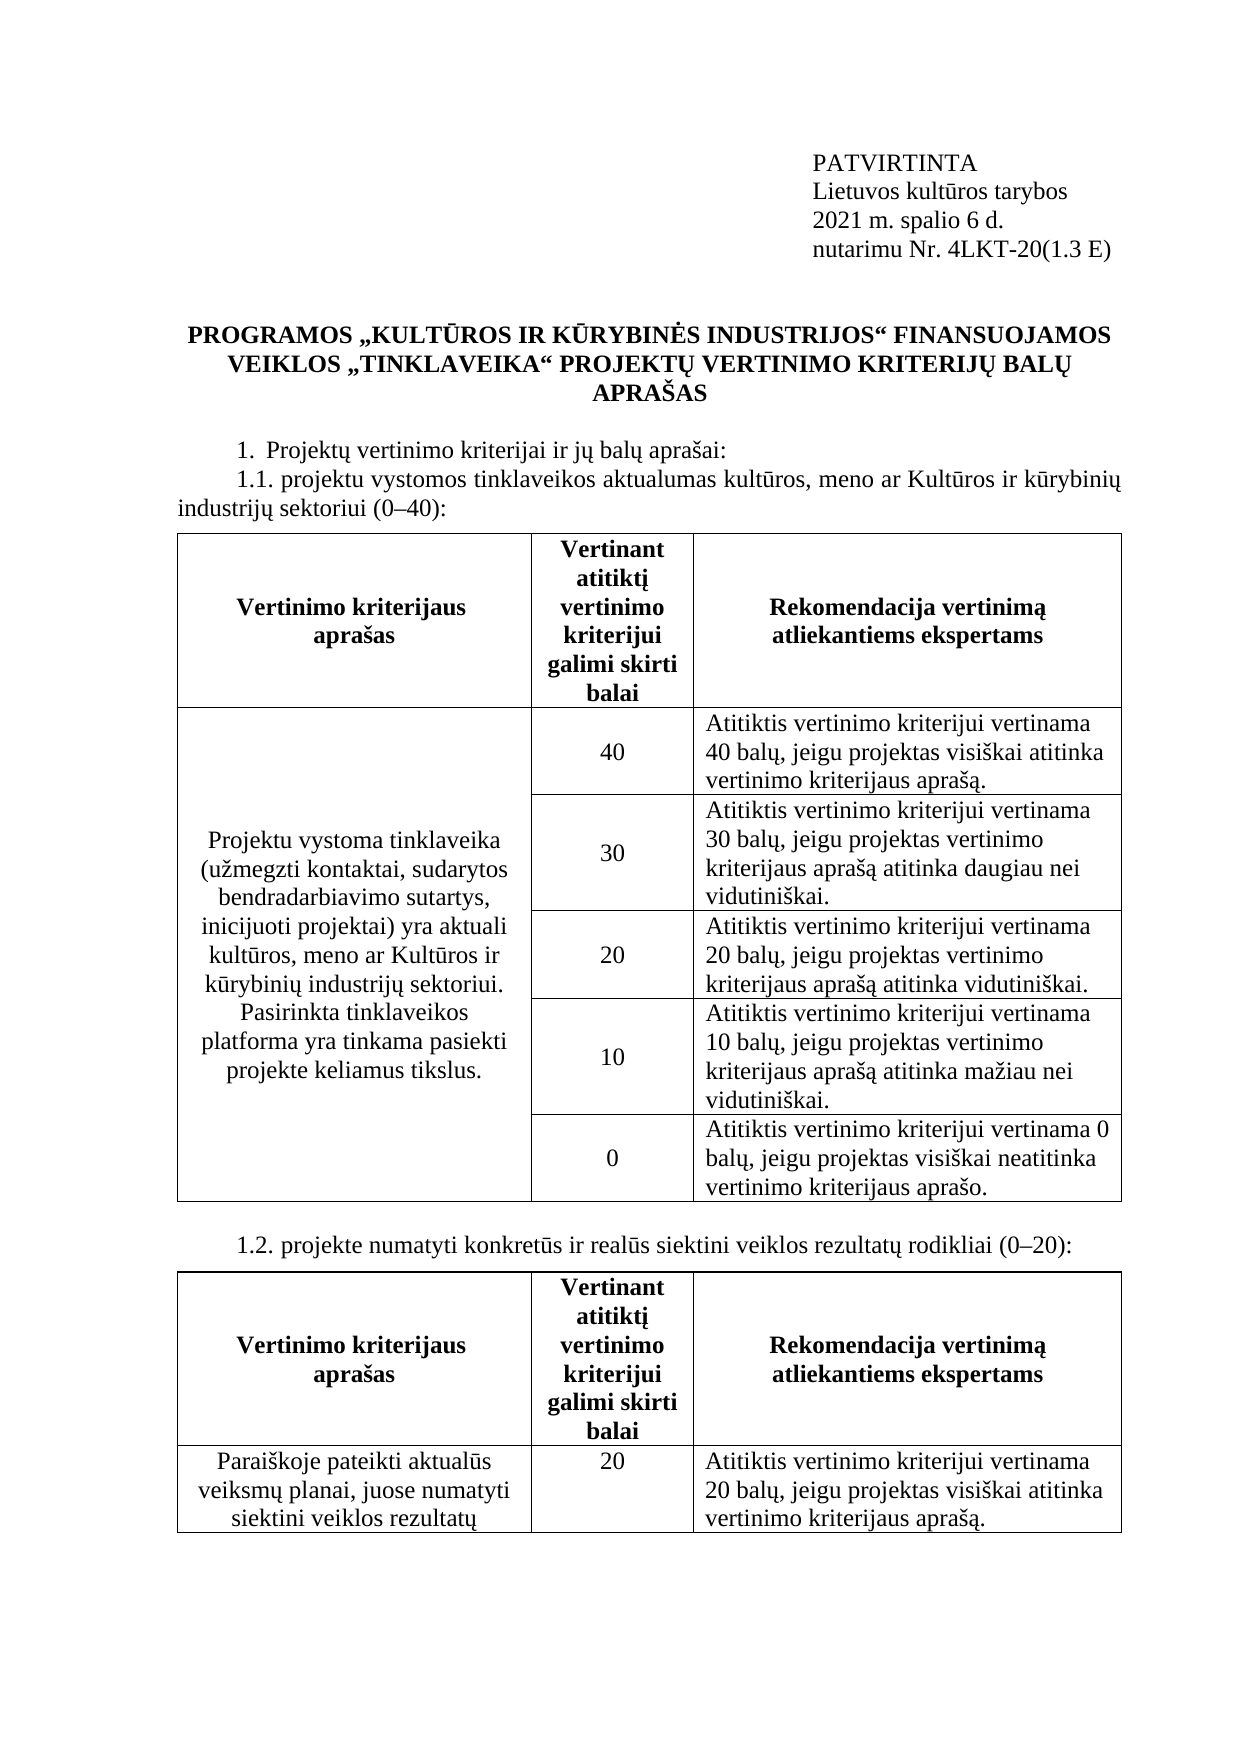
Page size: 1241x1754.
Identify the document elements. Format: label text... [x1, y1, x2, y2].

table_cell 30 [532, 795, 693, 910]
table_cell Atitiktis vertinimo kriterijui vertinama 20 balų, jeigu projektas vertinimo kriterijaus aprašą atitinka vidutiniškai. [694, 911, 1121, 997]
table_cell Atitiktis vertinimo kriterijui vertinama 0 balų, jeigu projektas visiškai neatitinka vertinimo kriterijaus aprašo. [694, 1115, 1121, 1201]
table_header Rekomendacija vertinimą atliekantiems ekspertams [694, 534, 1121, 707]
table_cell Paraiškoje pateikti aktualūs veiksmų planai, juose numatyti siektini veiklos rezultatų [178, 1446, 531, 1532]
table_cell 40 [532, 708, 693, 794]
table_cell 20 [532, 911, 693, 997]
table_cell Atitiktis vertinimo kriterijui vertinama 30 balų, jeigu projektas vertinimo kriterijaus aprašą atitinka daugiau nei vidutiniškai. [694, 795, 1121, 910]
table_header Vertinant atitiktį vertinimo kriterijui galimi skirti balai [532, 534, 693, 707]
text PATVIRTINTA [812, 148, 1122, 176]
table_header Rekomendacija vertinimą atliekantiems ekspertams [694, 1273, 1121, 1445]
table_cell Atitiktis vertinimo kriterijui vertinama 10 balų, jeigu projektas vertinimo kriterijaus aprašą atitinka mažiau nei vidutiniškai. [694, 999, 1121, 1113]
text PROGRAMOS „KULTŪROS IR KŪRYBINĖS INDUSTRIJOS“ FINANSUOJAMOS VEIKLOS „TINKLAVEIKA“ PROJEKTŲ VERTINIMO KRITERIJŲ BALŲ APRAŠAS [177, 320, 1122, 406]
table_cell Projektu vystoma tinklaveika (užmegzti kontaktai, sudarytos bendradarbiavimo sutartys, inicijuoti projektai) yra aktuali kultūros, meno ar Kultūros ir kūrybinių industrijų sektoriui. Pasirinkta tinklaveikos platforma yra tinkama pasiekti projekte keliamus tikslus. [178, 708, 531, 1201]
text 1.1. projektu vystomos tinklaveikos aktualumas kultūros, meno ar Kultūros ir kūrybinių industrijų sektoriui (0–40): [177, 464, 1122, 521]
table_cell 20 [532, 1446, 693, 1532]
text 1.2. projekte numatyti konkretūs ir realūs siektini veiklos rezultatų rodikliai (0–20): [177, 1231, 1122, 1259]
text 1. Projektų vertinimo kriterijai ir jų balų aprašai: [177, 435, 1122, 464]
text nutarimu Nr. 4LKT-20(1.3 E) [812, 234, 1122, 263]
table_cell Atitiktis vertinimo kriterijui vertinama 20 balų, jeigu projektas visiškai atitinka vertinimo kriterijaus aprašą. [694, 1446, 1121, 1532]
text Lietuvos kultūros tarybos [812, 176, 1122, 205]
text 2021 m. spalio 6 d. [812, 205, 1122, 234]
table_header Vertinimo kriterijaus aprašas [178, 1273, 531, 1445]
table_header Vertinant atitiktį vertinimo kriterijui galimi skirti balai [532, 1273, 693, 1445]
table_cell 10 [532, 999, 693, 1113]
table_header Vertinimo kriterijaus aprašas [178, 534, 531, 707]
table_cell Atitiktis vertinimo kriterijui vertinama 40 balų, jeigu projektas visiškai atitinka vertinimo kriterijaus aprašą. [694, 708, 1121, 794]
table_cell 0 [532, 1115, 693, 1201]
